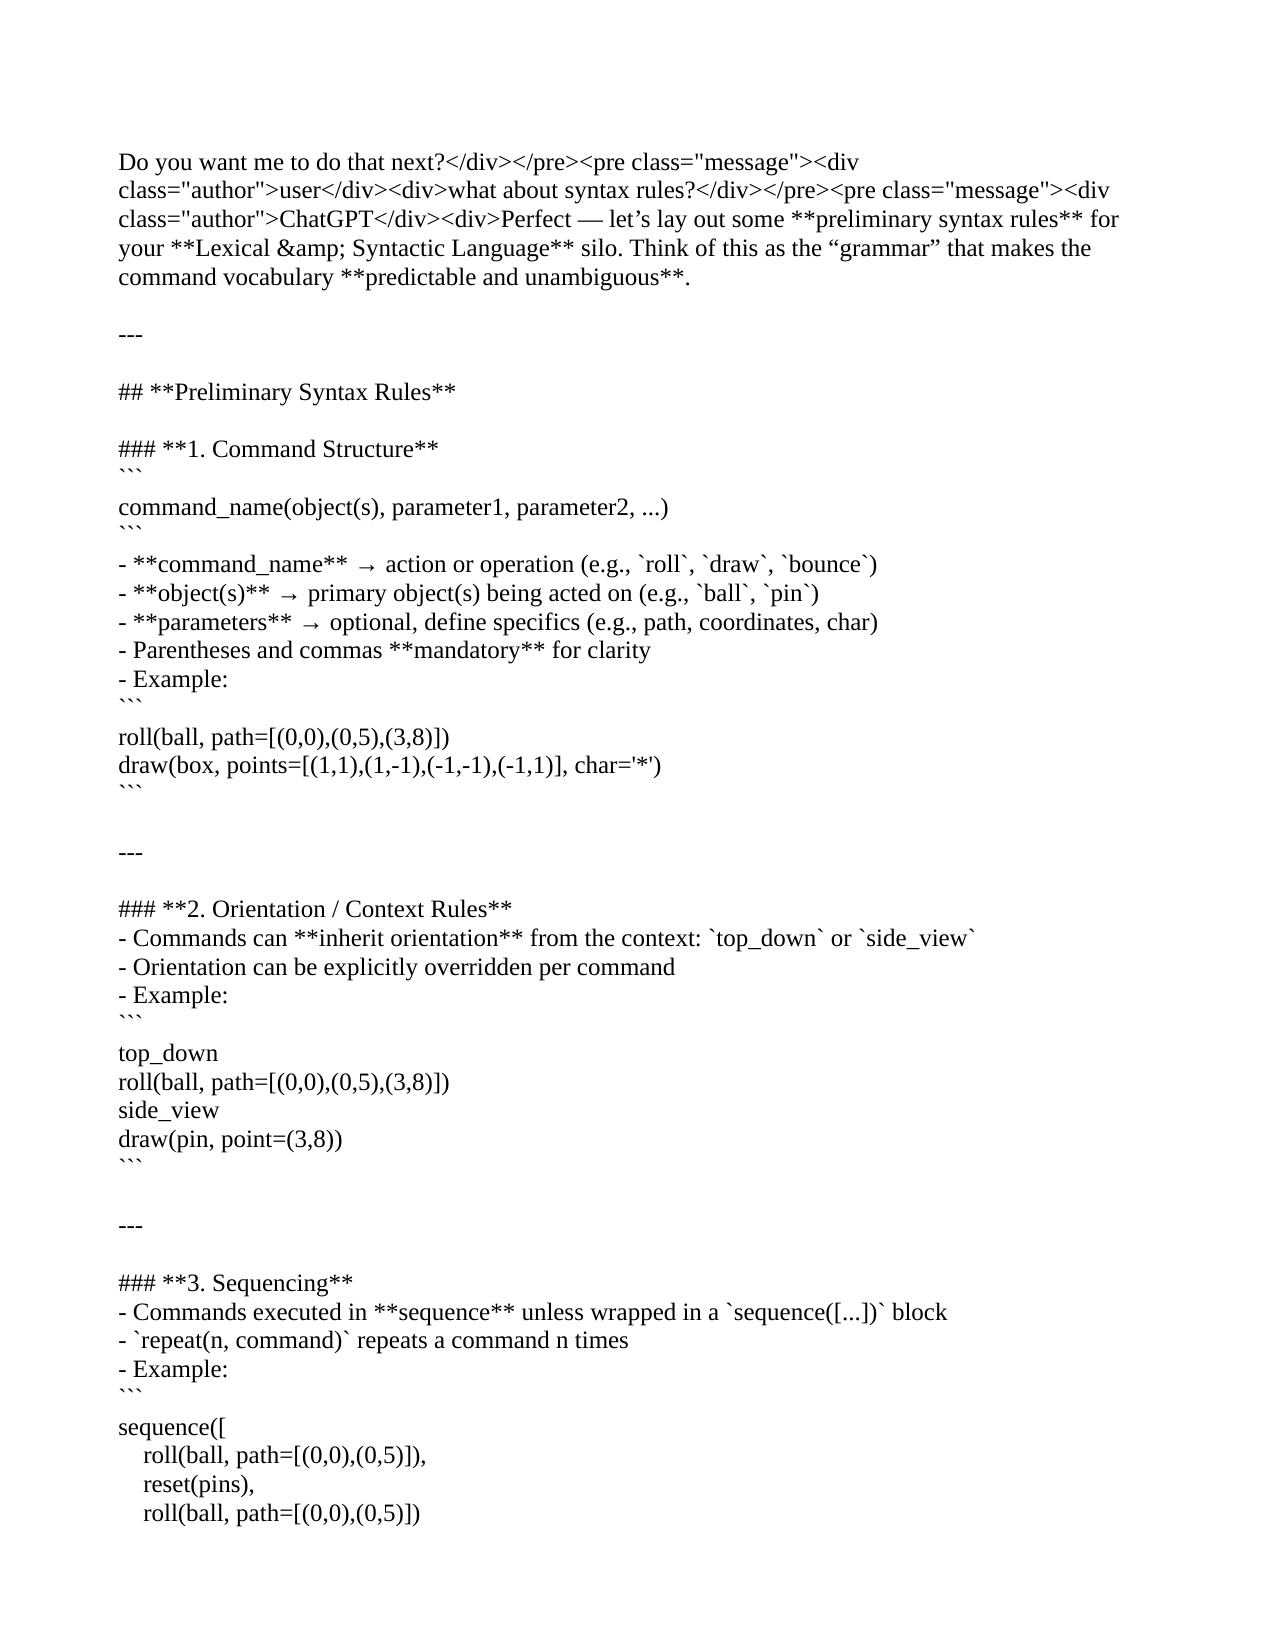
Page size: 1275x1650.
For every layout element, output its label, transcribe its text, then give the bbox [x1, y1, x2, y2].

text sequence([ [118, 1412, 1157, 1441]
text draw(box, points=[(1,1),(1,-1),(-1,-1),(-1,1)], char='*') [118, 751, 1157, 779]
text ### **3. Sequencing** [118, 1268, 1157, 1297]
text ``` [118, 1383, 1157, 1412]
text ``` [118, 463, 1157, 492]
text - Parentheses and commas **mandatory** for clarity [118, 636, 1157, 664]
text ## **Preliminary Syntax Rules** [118, 377, 1157, 406]
text top_down [118, 1038, 1157, 1067]
text ### **1. Command Structure** [118, 434, 1157, 463]
text --- [118, 319, 1157, 348]
text ``` [118, 779, 1157, 808]
text - Example: [118, 981, 1157, 1009]
text ``` [118, 693, 1157, 722]
text - Orientation can be explicitly overridden per command [118, 952, 1157, 981]
text roll(ball, path=[(0,0),(0,5),(3,8)]) [118, 722, 1157, 751]
text ``` [118, 1009, 1157, 1038]
text roll(ball, path=[(0,0),(0,5)]) [118, 1498, 1157, 1527]
text - `repeat(n, command)` repeats a command n times [118, 1326, 1157, 1354]
text draw(pin, point=(3,8)) [118, 1124, 1157, 1153]
text ### **2. Orientation / Context Rules** [118, 894, 1157, 923]
text - Example: [118, 664, 1157, 693]
text roll(ball, path=[(0,0),(0,5)]), [118, 1441, 1157, 1469]
text roll(ball, path=[(0,0),(0,5),(3,8)]) [118, 1067, 1157, 1096]
text - Commands can **inherit orientation** from the context: `top_down` or `side_view` [118, 923, 1157, 952]
text ``` [118, 1153, 1157, 1182]
text side_view [118, 1096, 1157, 1124]
text ``` [118, 521, 1157, 549]
text command_name(object(s), parameter1, parameter2, ...) [118, 492, 1157, 521]
text --- [118, 837, 1157, 866]
text - **command_name** → action or operation (e.g., `roll`, `draw`, `bounce`) [118, 549, 1157, 578]
text reset(pins), [118, 1469, 1157, 1498]
text - Commands executed in **sequence** unless wrapped in a `sequence([...])` block [118, 1297, 1157, 1326]
text --- [118, 1211, 1157, 1239]
text - Example: [118, 1354, 1157, 1383]
text - **object(s)** → primary object(s) being acted on (e.g., `ball`, `pin`) [118, 578, 1157, 607]
text Do you want me to do that next?</div></pre><pre class="message"><div class="author">user</div><div>what about syntax rules?</div></pre><pre class="message"><div class="author">ChatGPT</div><div>Perfect — let’s lay out some **preliminary syntax rules** for your **Lexical &amp; Syntactic Language** silo. Think of this as the “grammar” that makes the command vocabulary **predictable and unambiguous**. [118, 147, 1157, 291]
text - **parameters** → optional, define specifics (e.g., path, coordinates, char) [118, 607, 1157, 636]
